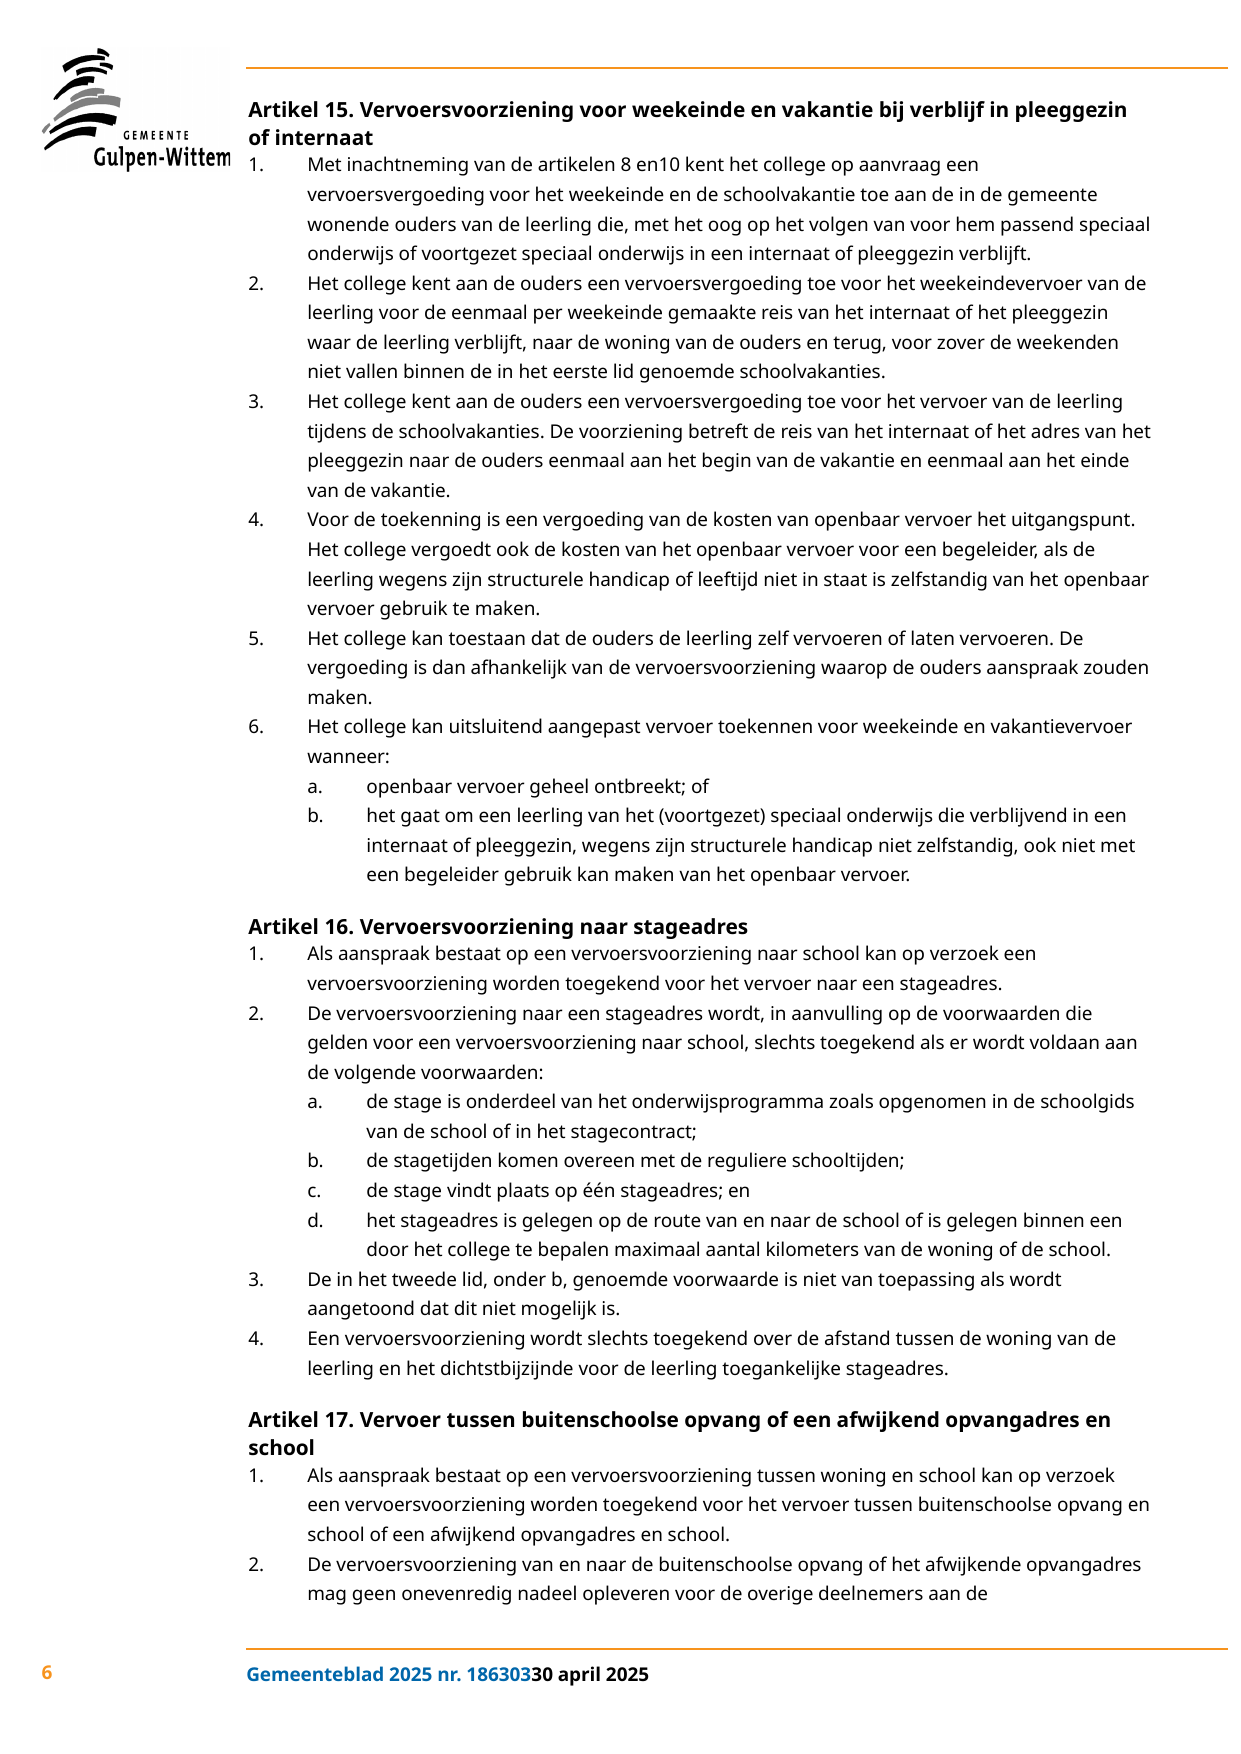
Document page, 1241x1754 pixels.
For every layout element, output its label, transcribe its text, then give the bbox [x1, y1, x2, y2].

list de stage vindt plaats op één stageadres; en [307, 1177, 1152, 1203]
list De vervoersvoorziening naar een stageadres wordt, in aanvulling op de voorwaarden die gelden voor een vervoersvoorziening naar school, slechts toegekend als er wordt voldaan aan de volgende voorwaarden: [248, 1000, 1152, 1084]
list Het college kent aan de ouders een vervoersvergoeding toe voor het vervoer van de leerling tijdens de schoolvakanties. De voorziening betreft de reis van het internaat of het adres van het pleeggezin naar de ouders eenmaal aan het begin van de vakantie en eenmaal aan het einde van de vakantie. [248, 388, 1152, 503]
list De vervoersvoorziening van en naar de buitenschoolse opvang of het afwijkende opvangadres mag geen onevenredig nadeel opleveren voor de overige deelnemers aan de [248, 1551, 1152, 1606]
list Het college kent aan de ouders een vervoersvergoeding toe voor het weekeindevervoer van de leerling voor de eenmaal per weekeinde gemaakte reis van het internaat of het pleeggezin waar de leerling verblijft, naar de woning van de ouders en terug, voor zover de weekenden niet vallen binnen de in het eerste lid genoemde schoolvakanties. [248, 270, 1152, 384]
list Als aanspraak bestaat op een vervoersvoorziening naar school kan op verzoek een vervoersvoorziening worden toegekend voor het vervoer naar een stageadres. [248, 941, 1152, 996]
text Artikel 15. Vervoersvoorziening voor weekeinde en vakantie bij verblijf in pleeggezin of internaat [248, 95, 1152, 152]
list Het college vergoedt ook de kosten van het openbaar vervoer voor een begeleider, als de leerling wegens zijn structurele handicap of leeftijd niet in staat is zelfstandig van het openbaar vervoer gebruik te maken. [248, 536, 1152, 621]
list De in het tweede lid, onder b, genoemde voorwaarde is niet van toepassing als wordt aangetoond dat dit niet mogelijk is. [248, 1266, 1152, 1321]
list Als aanspraak bestaat op een vervoersvoorziening tussen woning en school kan op verzoek een vervoersvoorziening worden toegekend voor het vervoer tussen buitenschoolse opvang en school of een afwijkend opvangadres en school. [248, 1462, 1152, 1547]
list Een vervoersvoorziening wordt slechts toegekend over de afstand tussen de woning van de leerling en het dichtstbijzijnde voor de leerling toegankelijke stageadres. [248, 1325, 1152, 1380]
text Artikel 16. Vervoersvoorziening naar stageadres [248, 912, 1152, 941]
text Artikel 17. Vervoer tussen buitenschoolse opvang of een afwijkend opvangadres en school [248, 1405, 1152, 1462]
list Voor de toekenning is een vergoeding van de kosten van openbaar vervoer het uitgangspunt. [248, 507, 1152, 532]
list de stagetijden komen overeen met de reguliere schooltijden; [307, 1148, 1152, 1173]
list de stage is onderdeel van het onderwijsprogramma zoals opgenomen in de schoolgids van de school of in het stagecontract; [307, 1088, 1152, 1144]
list Het college kan uitsluitend aangepast vervoer toekennen voor weekeinde en vakantievervoer wanneer: [248, 714, 1152, 769]
list openbaar vervoer geheel ontbreekt; of [307, 773, 1152, 799]
list Het college kan toestaan dat de ouders de leerling zelf vervoeren of laten vervoeren. De vergoeding is dan afhankelijk van de vervoersvoorziening waarop de ouders aanspraak zouden maken. [248, 625, 1152, 710]
list het stageadres is gelegen op de route van en naar de school of is gelegen binnen een door het college te bepalen maximaal aantal kilometers van de woning of de school. [307, 1207, 1152, 1262]
list Met inachtneming van de artikelen 8 en10 kent het college op aanvraag een vervoersvergoeding voor het weekeinde en de schoolvakantie toe aan de in de gemeente wonende ouders van de leerling die, met het oog op het volgen van voor hem passend speciaal onderwijs of voortgezet speciaal onderwijs in een internaat of pleeggezin verblijft. [248, 152, 1152, 266]
list het gaat om een leerling van het (voortgezet) speciaal onderwijs die verblijvend in een internaat of pleeggezin, wegens zijn structurele handicap niet zelfstandig, ook niet met een begeleider gebruik kan maken van het openbaar vervoer. [307, 802, 1152, 887]
picture [41, 47, 231, 172]
